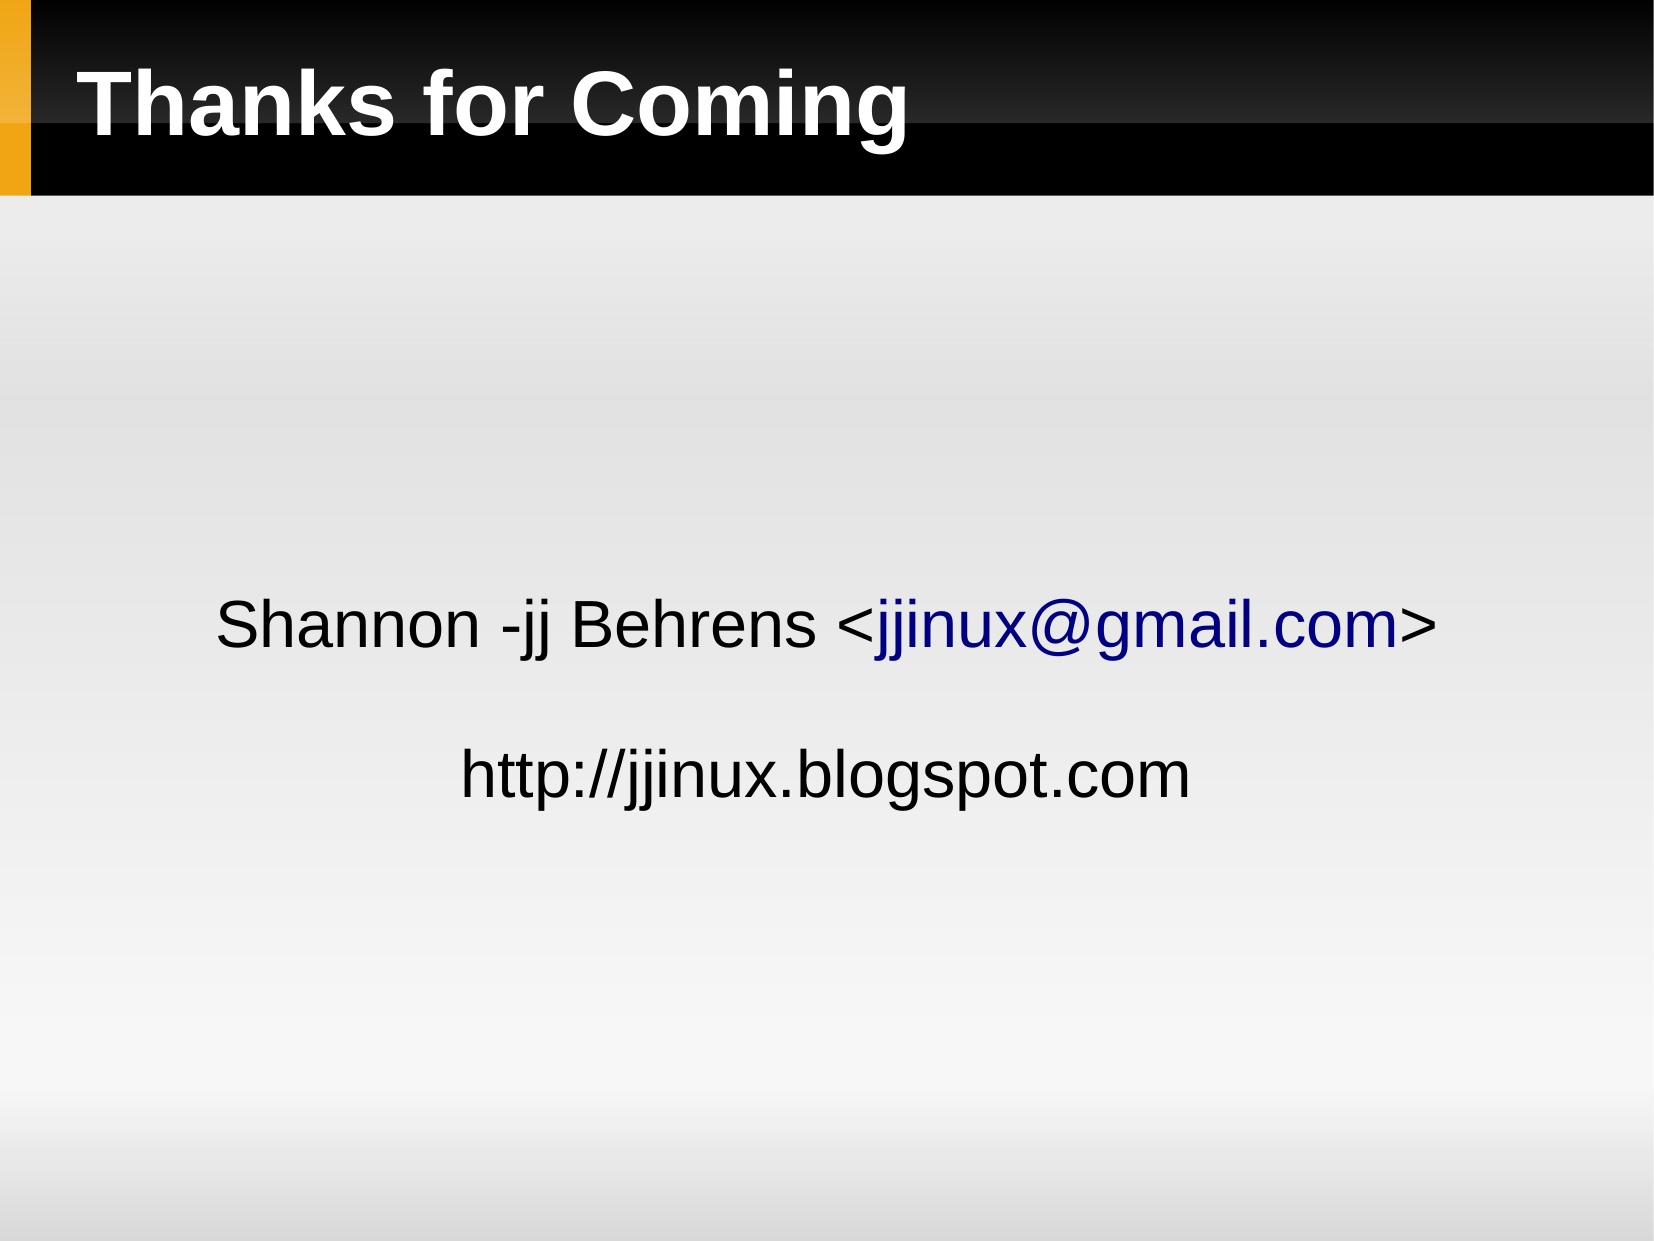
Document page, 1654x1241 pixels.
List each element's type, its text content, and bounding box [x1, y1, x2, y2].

subtitle Shannon -jj Behrens <jjinux@gmail.com> http://jjinux.blogspot.com [82, 297, 1571, 1102]
title Thanks for Coming [76, 0, 1565, 208]
picture [0, 0, 1654, 1241]
